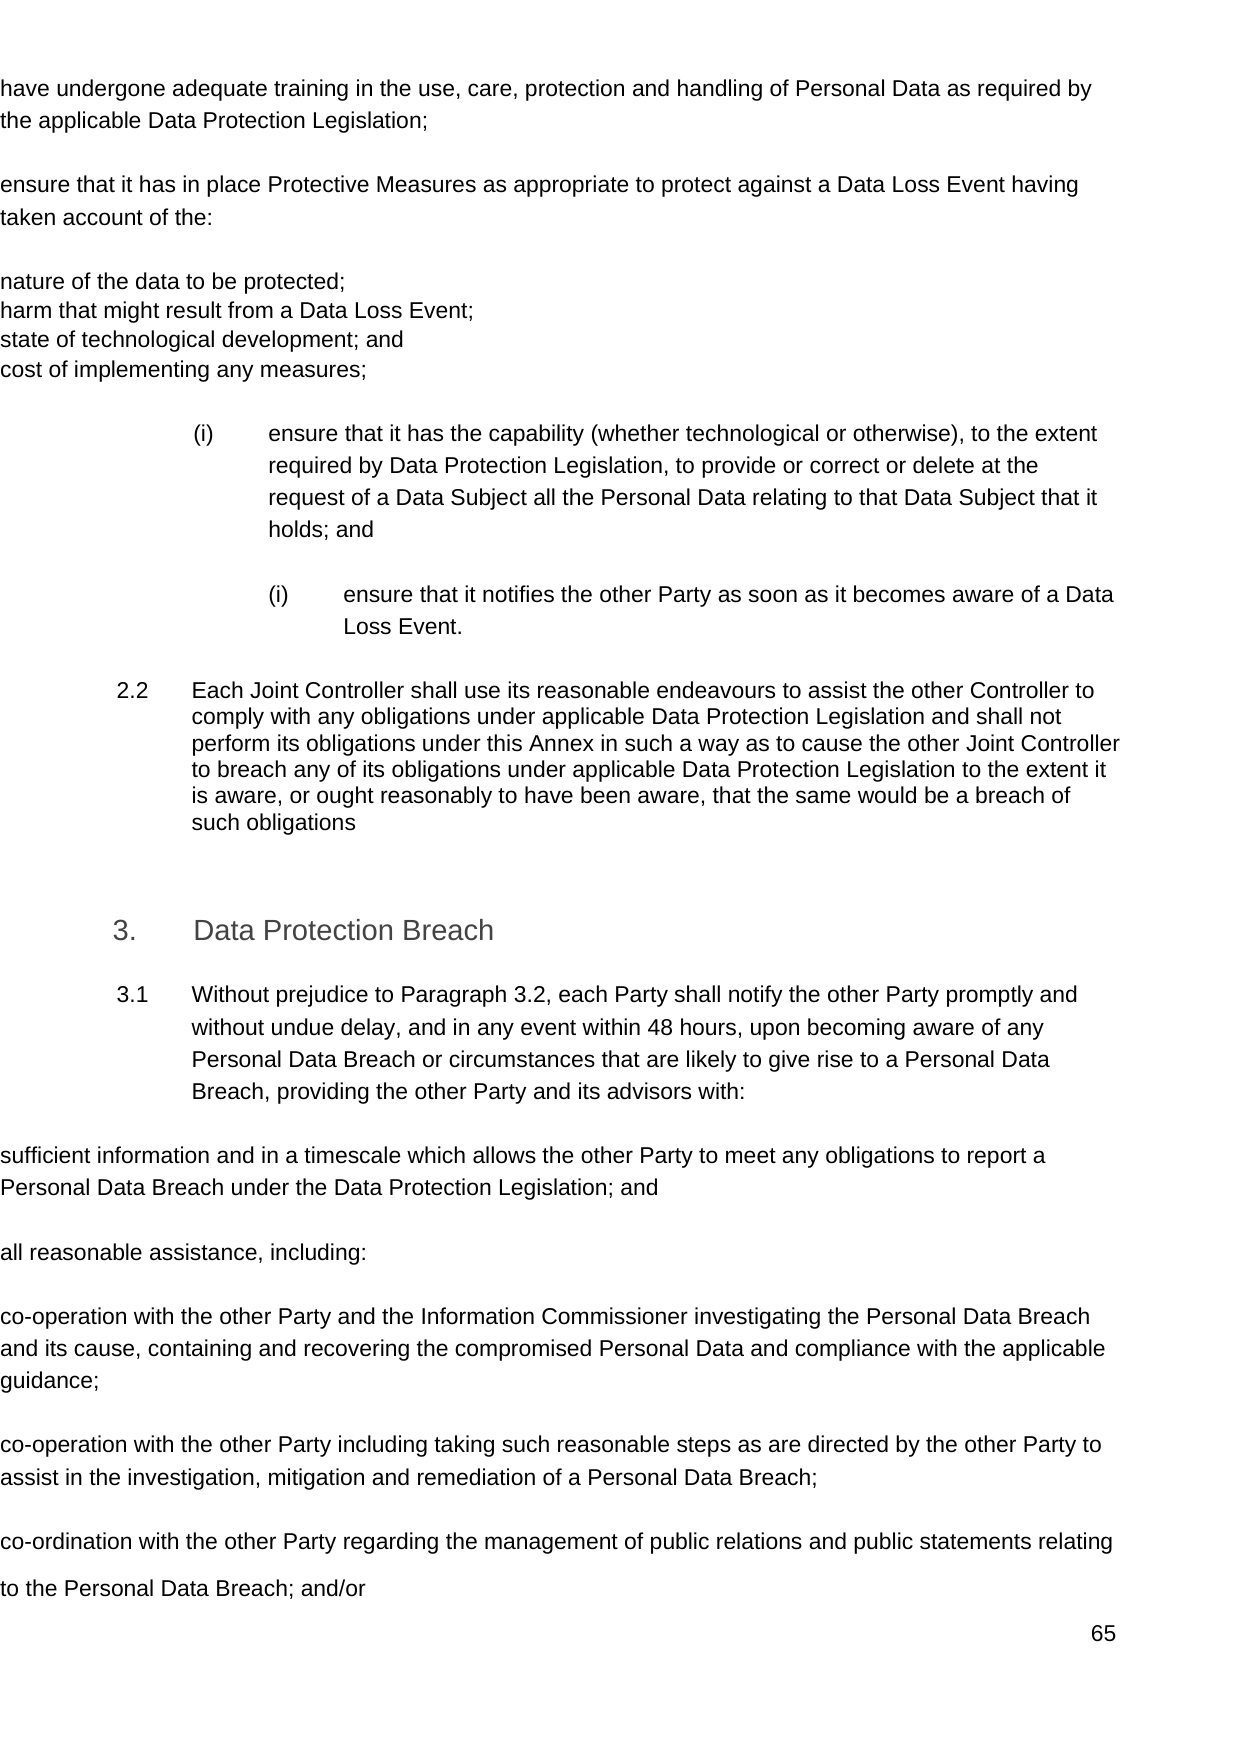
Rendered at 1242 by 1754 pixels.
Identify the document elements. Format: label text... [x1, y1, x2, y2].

subtitle 3. Data Protection Breach [0, 913, 1122, 946]
text 2.2 Each Joint Controller shall use its reasonable endeavours to assist the other Controller to comply with any obligations under applicable Data Protection Legislation and shall not perform its obligations under this Annex in such a way as to cause the other Joint Controller to breach any of its obligations under applicable Data Protection Legislation to the extent it is aware, or ought reasonably to have been aware, that the same would be a breach of such obligations [116, 677, 1121, 835]
list co-ordination with the other Party regarding the management of public relations and public statements relating to the Personal Data Breach; and/or [0, 1528, 1121, 1602]
text 3.1 Without prejudice to Paragraph 3.2, each Party shall notify the other Party promptly and without undue delay, and in any event within 48 hours, upon becoming aware of any Personal Data Breach or circumstances that are likely to give rise to a Personal Data Breach, providing the other Party and its advisors with: [116, 981, 1121, 1104]
list cost of implementing any measures; [0, 356, 1121, 382]
list co-operation with the other Party including taking such reasonable steps as are directed by the other Party to assist in the investigation, mitigation and remediation of a Personal Data Breach; [0, 1431, 1121, 1490]
text (i) ensure that it has the capability (whether technological or otherwise), to the extent required by Data Protection Legislation, to provide or correct or delete at the request of a Data Subject all the Personal Data relating to that Data Subject that it holds; and [193, 420, 1121, 542]
text (i) ensure that it notifies the other Party as soon as it becomes aware of a Data Loss Event. [268, 581, 1121, 639]
list ensure that it has in place Protective Measures as appropriate to protect against a Data Loss Event having taken account of the: [0, 171, 1121, 230]
list state of technological development; and [0, 326, 1121, 353]
list co-operation with the other Party and the Information Commissioner investigating the Personal Data Breach and its cause, containing and recovering the compromised Personal Data and compliance with the applicable guidance; [0, 1303, 1121, 1393]
list all reasonable assistance, including: [0, 1238, 1121, 1265]
list harm that might result from a Data Loss Event; [0, 297, 1121, 323]
list sufficient information and in a timescale which allows the other Party to meet any obligations to report a Personal Data Breach under the Data Protection Legislation; and [0, 1142, 1121, 1201]
list have undergone adequate training in the use, care, protection and handling of Personal Data as required by the applicable Data Protection Legislation; [0, 75, 1121, 133]
list nature of the data to be protected; [0, 268, 1121, 294]
